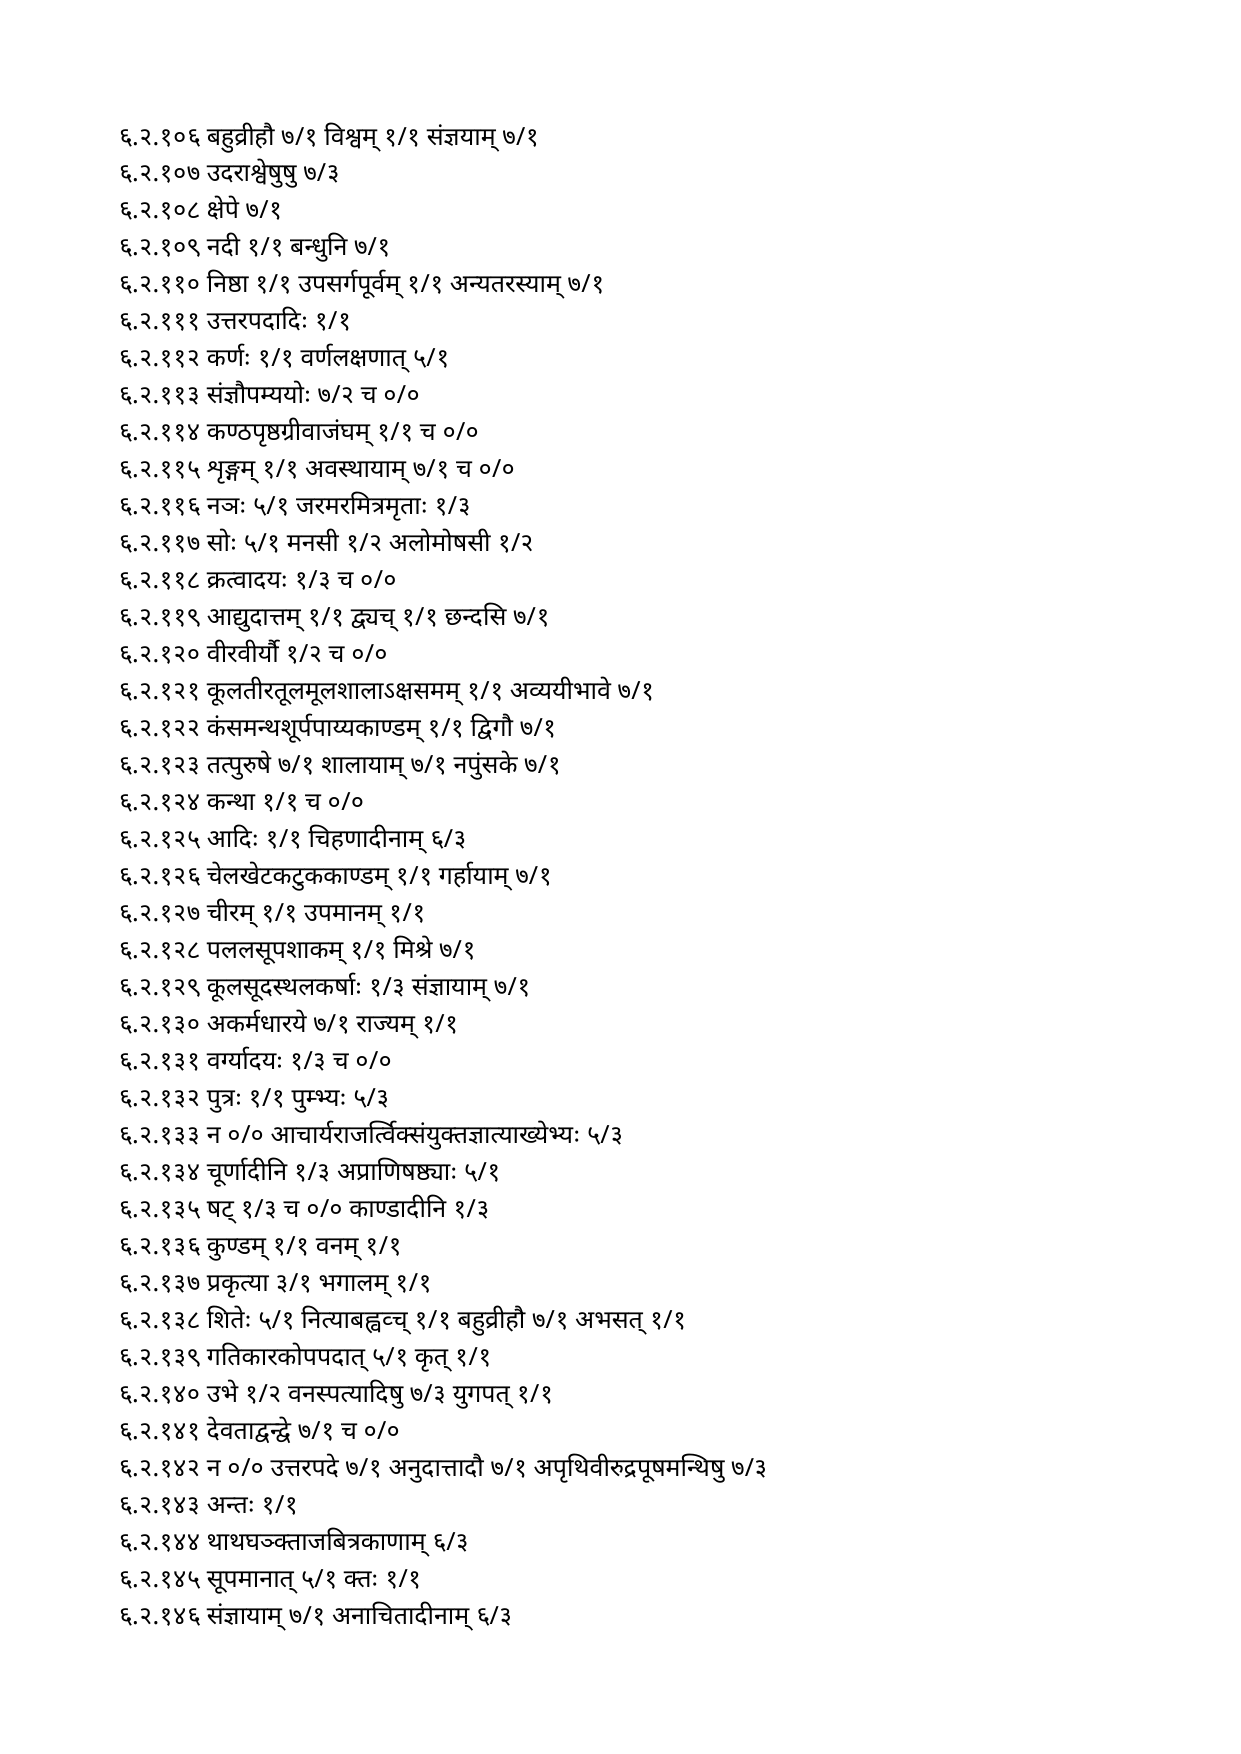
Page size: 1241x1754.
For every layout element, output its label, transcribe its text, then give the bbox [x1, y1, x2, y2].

text ६.२.१४० उभे १/२ वनस्पत्यादिषु ७/३ युगपत् १/१ [118, 1375, 1122, 1412]
text ६.२.१४३ अन्तः १/१ [118, 1486, 1122, 1523]
text ६.२.१२३ तत्पुरुषे ७/१ शालायाम् ७/१ नपुंसके ७/१ [118, 747, 1122, 784]
text ६.२.१३४ चूर्णादीनि १/३ अप्राणिषष्ठ्याः ५/१ [118, 1153, 1122, 1191]
text ६.२.११३ संज्ञौपम्ययोः ७/२ च ०/० [118, 377, 1122, 414]
text ६.२.१४५ सूपमानात् ५/१ क्तः १/१ [118, 1560, 1122, 1597]
text ६.२.१२१ कूलतीरतूलमूलशालाऽक्षसमम् १/१ अव्ययीभावे ७/१ [118, 673, 1122, 710]
text ६.२.१०७ उदराश्वेषुषु ७/३ [118, 155, 1122, 192]
text ६.२.१२० वीरवीर्यौ १/२ च ०/० [118, 636, 1122, 673]
text ६.२.१३८ शितेः ५/१ नित्याबह्वव्च् १/१ बहुव्रीहौ ७/१ अभसत् १/१ [118, 1301, 1122, 1338]
text ६.२.१४२ न ०/० उत्तरपदे ७/१ अनुदात्तादौ ७/१ अपृथिवीरुद्रपूषमन्थिषु ७/३ [118, 1449, 1122, 1486]
text ६.२.१२६ चेलखेटकटुककाण्डम् १/१ गर्हायाम् ७/१ [118, 858, 1122, 895]
text ६.२.११७ सोः ५/१ मनसी १/२ अलोमोषसी १/२ [118, 525, 1122, 562]
text ६.२.१३० अकर्मधारये ७/१ राज्यम् १/१ [118, 1006, 1122, 1043]
text ६.२.१३५ षट् १/३ च ०/० काण्डादीनि १/३ [118, 1191, 1122, 1227]
text ६.२.११४ कण्ठपृष्ठग्रीवाजंघम् १/१ च ०/० [118, 414, 1122, 451]
text ६.२.११२ कर्णः १/१ वर्णलक्षणात् ५/१ [118, 340, 1122, 377]
text ६.२.१११ उत्तरपदादिः १/१ [118, 303, 1122, 340]
text ६.२.१२२ कंसमन्थशूर्पपाय्यकाण्डम् १/१ द्विगौ ७/१ [118, 710, 1122, 747]
text ६.२.१०८ क्षेपे ७/१ [118, 192, 1122, 229]
text ६.२.१३६ कुण्डम् १/१ वनम् १/१ [118, 1227, 1122, 1264]
text ६.२.१२८ पललसूपशाकम् १/१ मिश्रे ७/१ [118, 932, 1122, 969]
text ६.२.१३९ गतिकारकोपपदात् ५/१ कृत् १/१ [118, 1338, 1122, 1375]
text ६.२.१३२ पुत्रः १/१ पुम्भ्यः ५/३ [118, 1079, 1122, 1117]
text ६.२.११६ नञः ५/१ जरमरमित्रमृताः १/३ [118, 488, 1122, 525]
text ६.२.१२९ कूलसूदस्थलकर्षाः १/३ संज्ञायाम् ७/१ [118, 969, 1122, 1006]
text ६.२.११० निष्ठा १/१ उपसर्गपूर्वम् १/१ अन्यतरस्याम् ७/१ [118, 266, 1122, 303]
text ६.२.१४१ देवताद्वन्द्वे ७/१ च ०/० [118, 1412, 1122, 1449]
text ६.२.१२४ कन्था १/१ च ०/० [118, 784, 1122, 821]
text ६.२.१२७ चीरम् १/१ उपमानम् १/१ [118, 895, 1122, 932]
text ६.२.१०६ बहुव्रीहौ ७/१ विश्वम् १/१ संज्ञयाम् ७/१ [118, 118, 1122, 155]
text ६.२.११९ आद्युदात्तम् १/१ द्व्यच् १/१ छन्दसि ७/१ [118, 599, 1122, 636]
text ६.२.११८ क्रत्वादयः १/३ च ०/० [118, 562, 1122, 599]
text ६.२.१३७ प्रकृत्या ३/१ भगालम् १/१ [118, 1264, 1122, 1301]
text ६.२.११५ शृङ्गम् १/१ अवस्थायाम् ७/१ च ०/० [118, 451, 1122, 488]
text ६.२.१३३ न ०/० आचार्यराजर्त्विक्संयुक्तज्ञात्याख्येभ्यः ५/३ [118, 1117, 1122, 1153]
text ६.२.१२५ आदिः १/१ चिहणादीनाम् ६/३ [118, 821, 1122, 858]
text ६.२.१३१ वर्ग्यादयः १/३ च ०/० [118, 1043, 1122, 1079]
text ६.२.१४६ संज्ञायाम् ७/१ अनाचितादीनाम् ६/३ [118, 1597, 1122, 1634]
text ६.२.१४४ थाथघञ्क्ताजबित्रकाणाम् ६/३ [118, 1523, 1122, 1560]
text ६.२.१०९ नदी १/१ बन्धुनि ७/१ [118, 229, 1122, 266]
